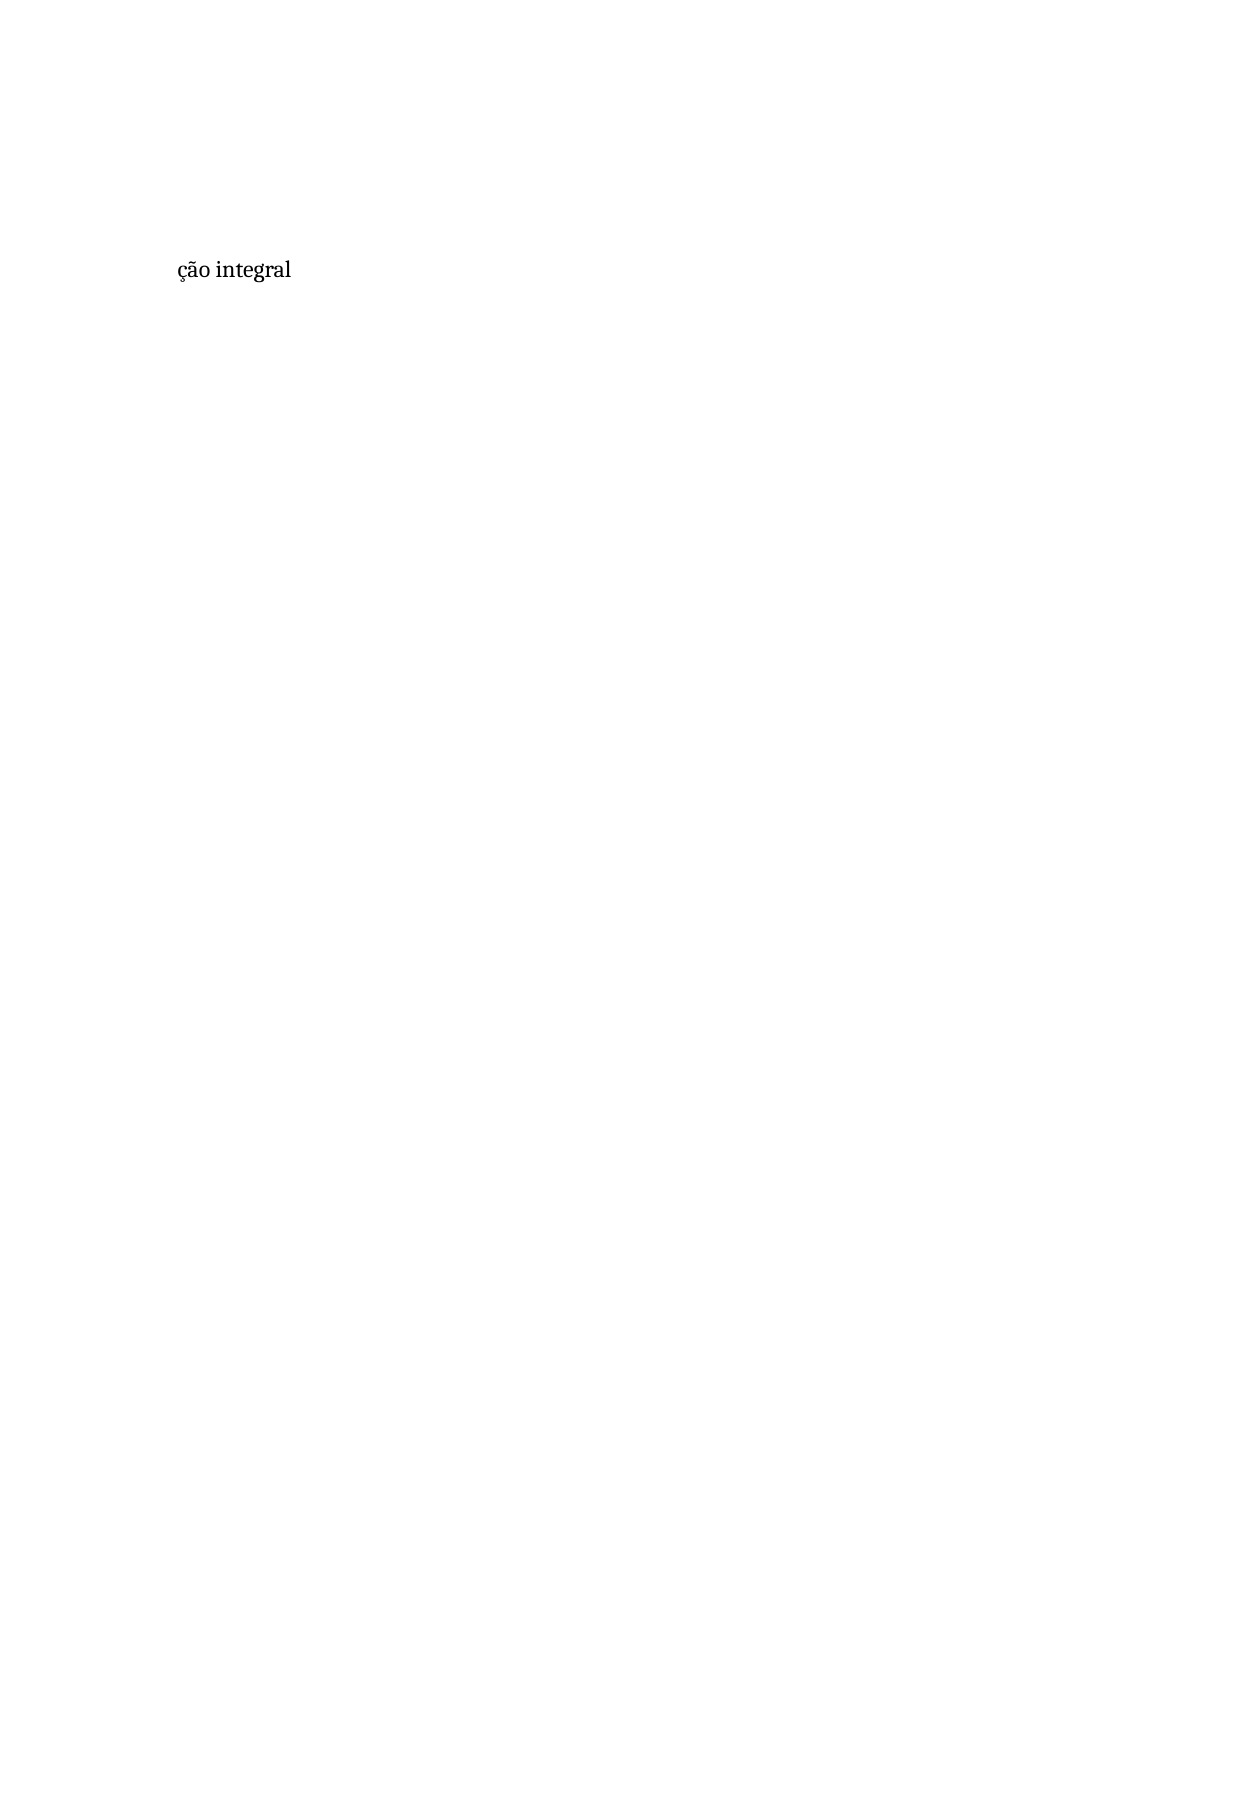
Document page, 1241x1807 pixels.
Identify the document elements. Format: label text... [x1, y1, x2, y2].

text ção integral [177, 255, 1068, 283]
